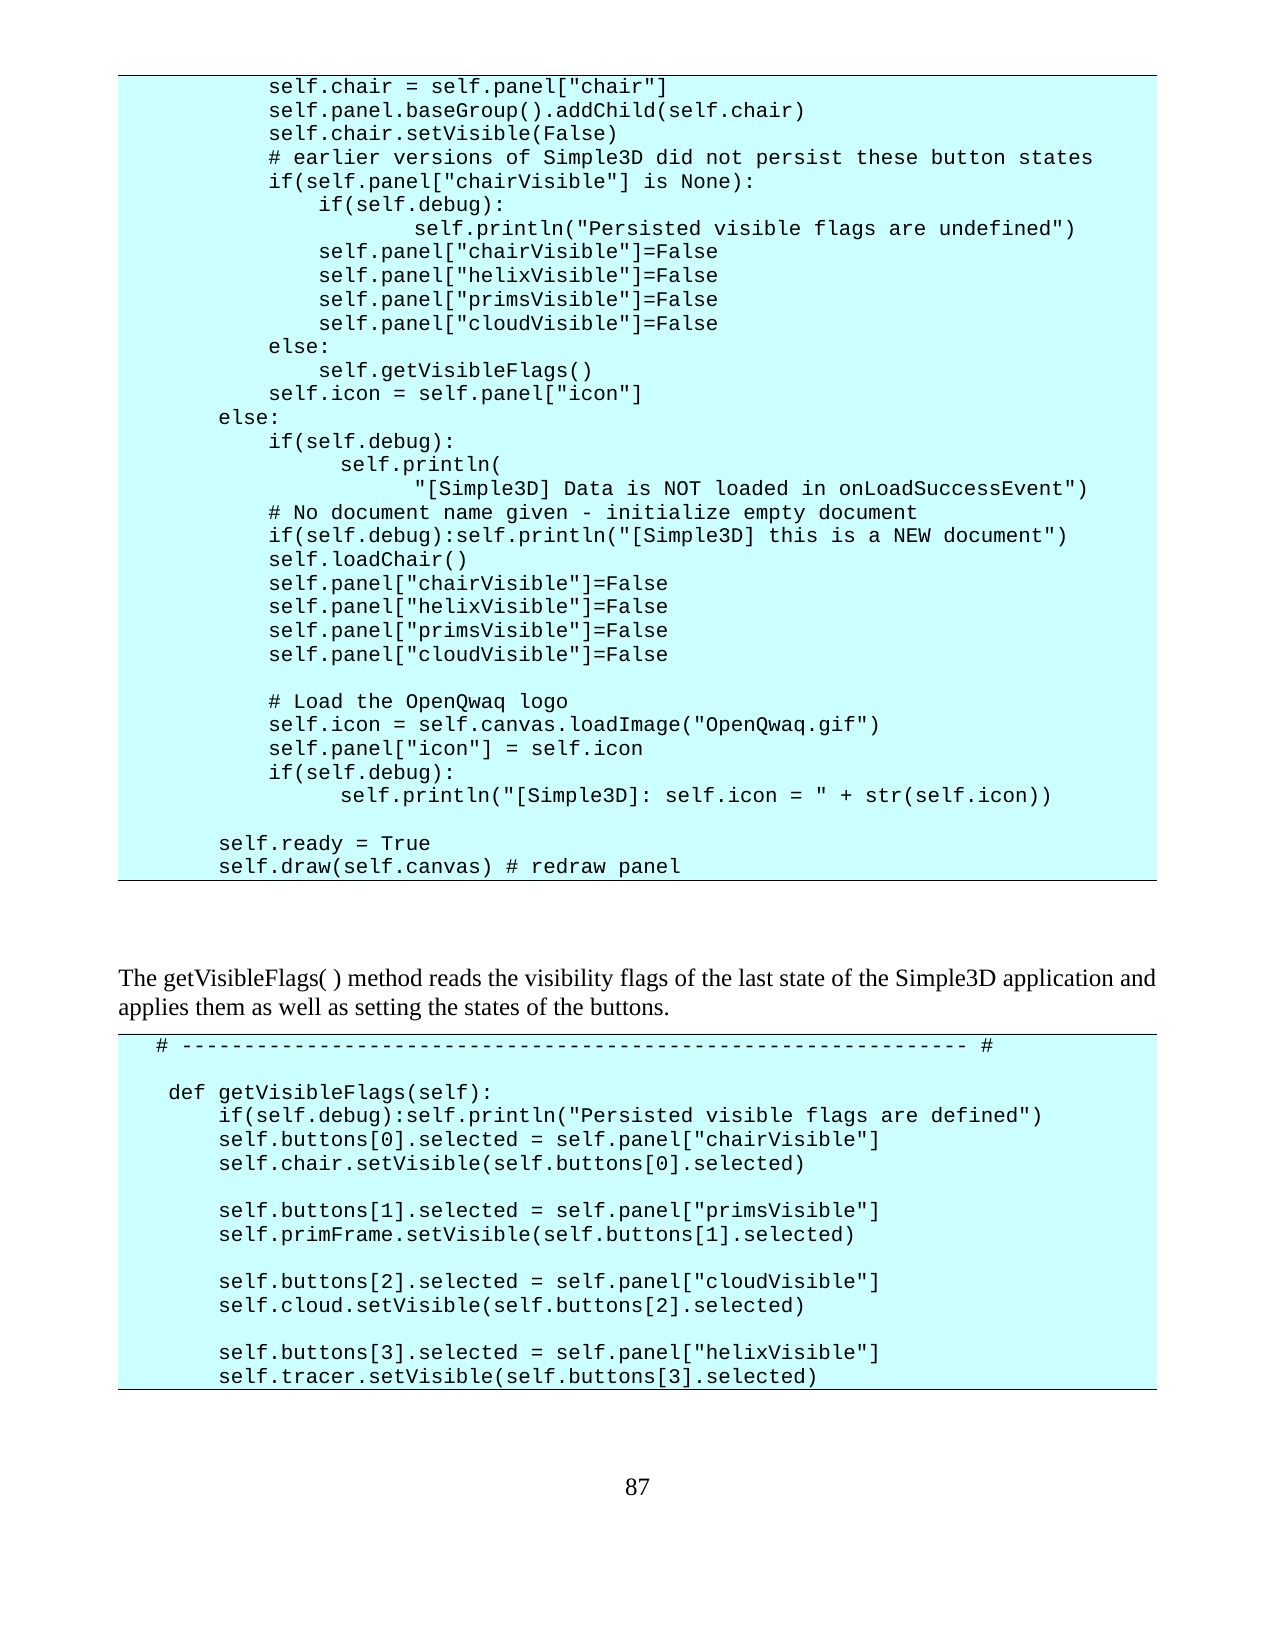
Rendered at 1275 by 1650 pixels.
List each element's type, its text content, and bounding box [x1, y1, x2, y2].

text self.icon = self.canvas.loadImage("OpenQwaq.gif") [118, 714, 1157, 738]
text else: [118, 407, 1157, 431]
text self.buttons[0].selected = self.panel["chairVisible"] [118, 1129, 1157, 1153]
text self.chair.setVisible(self.buttons[0].selected) [118, 1153, 1157, 1176]
text self.chair = self.panel["chair"] [118, 76, 1157, 100]
text if(self.debug): [118, 762, 1157, 785]
text else: [118, 336, 1157, 360]
text "[Simple3D] Data is NOT loaded in onLoadSuccessEvent") [118, 478, 1157, 502]
text The getVisibleFlags( ) method reads the visibility flags of the last state of the Simple3D application and applies them as well as setting the states of the buttons. [118, 963, 1157, 1021]
text self.panel["chairVisible"]=False [118, 242, 1157, 265]
text # Load the OpenQwaq logo [118, 691, 1157, 714]
text self.icon = self.panel["icon"] [118, 383, 1157, 407]
text # earlier versions of Simple3D did not persist these button states [118, 147, 1157, 171]
text if(self.panel["chairVisible"] is None): [118, 171, 1157, 194]
text # --------------------------------------------------------------- # [118, 1035, 1157, 1058]
text # No document name given - initialize empty document [118, 502, 1157, 525]
text self.getVisibleFlags() [118, 360, 1157, 383]
text def getVisibleFlags(self): [118, 1082, 1157, 1106]
text self.chair.setVisible(False) [118, 123, 1157, 147]
text if(self.debug):self.println("Persisted visible flags are defined") [118, 1106, 1157, 1129]
text self.panel["primsVisible"]=False [118, 620, 1157, 643]
text self.buttons[2].selected = self.panel["cloudVisible"] [118, 1271, 1157, 1295]
text self.println("[Simple3D]: self.icon = " + str(self.icon)) [118, 785, 1157, 809]
text self.panel["helixVisible"]=False [118, 265, 1157, 289]
text self.buttons[3].selected = self.panel["helixVisible"] [118, 1342, 1157, 1364]
text self.println( [118, 454, 1157, 478]
text self.panel["chairVisible"]=False [118, 573, 1157, 596]
text if(self.debug): [118, 431, 1157, 454]
text self.primFrame.setVisible(self.buttons[1].selected) [118, 1224, 1157, 1247]
text self.tracer.setVisible(self.buttons[3].selected) [118, 1364, 1157, 1389]
text self.ready = True [118, 833, 1157, 855]
text self.panel["cloudVisible"]=False [118, 643, 1157, 667]
text self.panel["helixVisible"]=False [118, 596, 1157, 620]
text self.panel["icon"] = self.icon [118, 738, 1157, 762]
text self.panel.baseGroup().addChild(self.chair) [118, 100, 1157, 123]
text self.buttons[1].selected = self.panel["primsVisible"] [118, 1200, 1157, 1224]
text self.loadChair() [118, 549, 1157, 573]
text self.panel["cloudVisible"]=False [118, 312, 1157, 336]
text self.panel["primsVisible"]=False [118, 289, 1157, 312]
text self.println("Persisted visible flags are undefined") [118, 218, 1157, 242]
text self.draw(self.canvas) # redraw panel [118, 855, 1157, 880]
text self.cloud.setVisible(self.buttons[2].selected) [118, 1295, 1157, 1318]
text if(self.debug):self.println("[Simple3D] this is a NEW document") [118, 525, 1157, 549]
text if(self.debug): [118, 194, 1157, 218]
